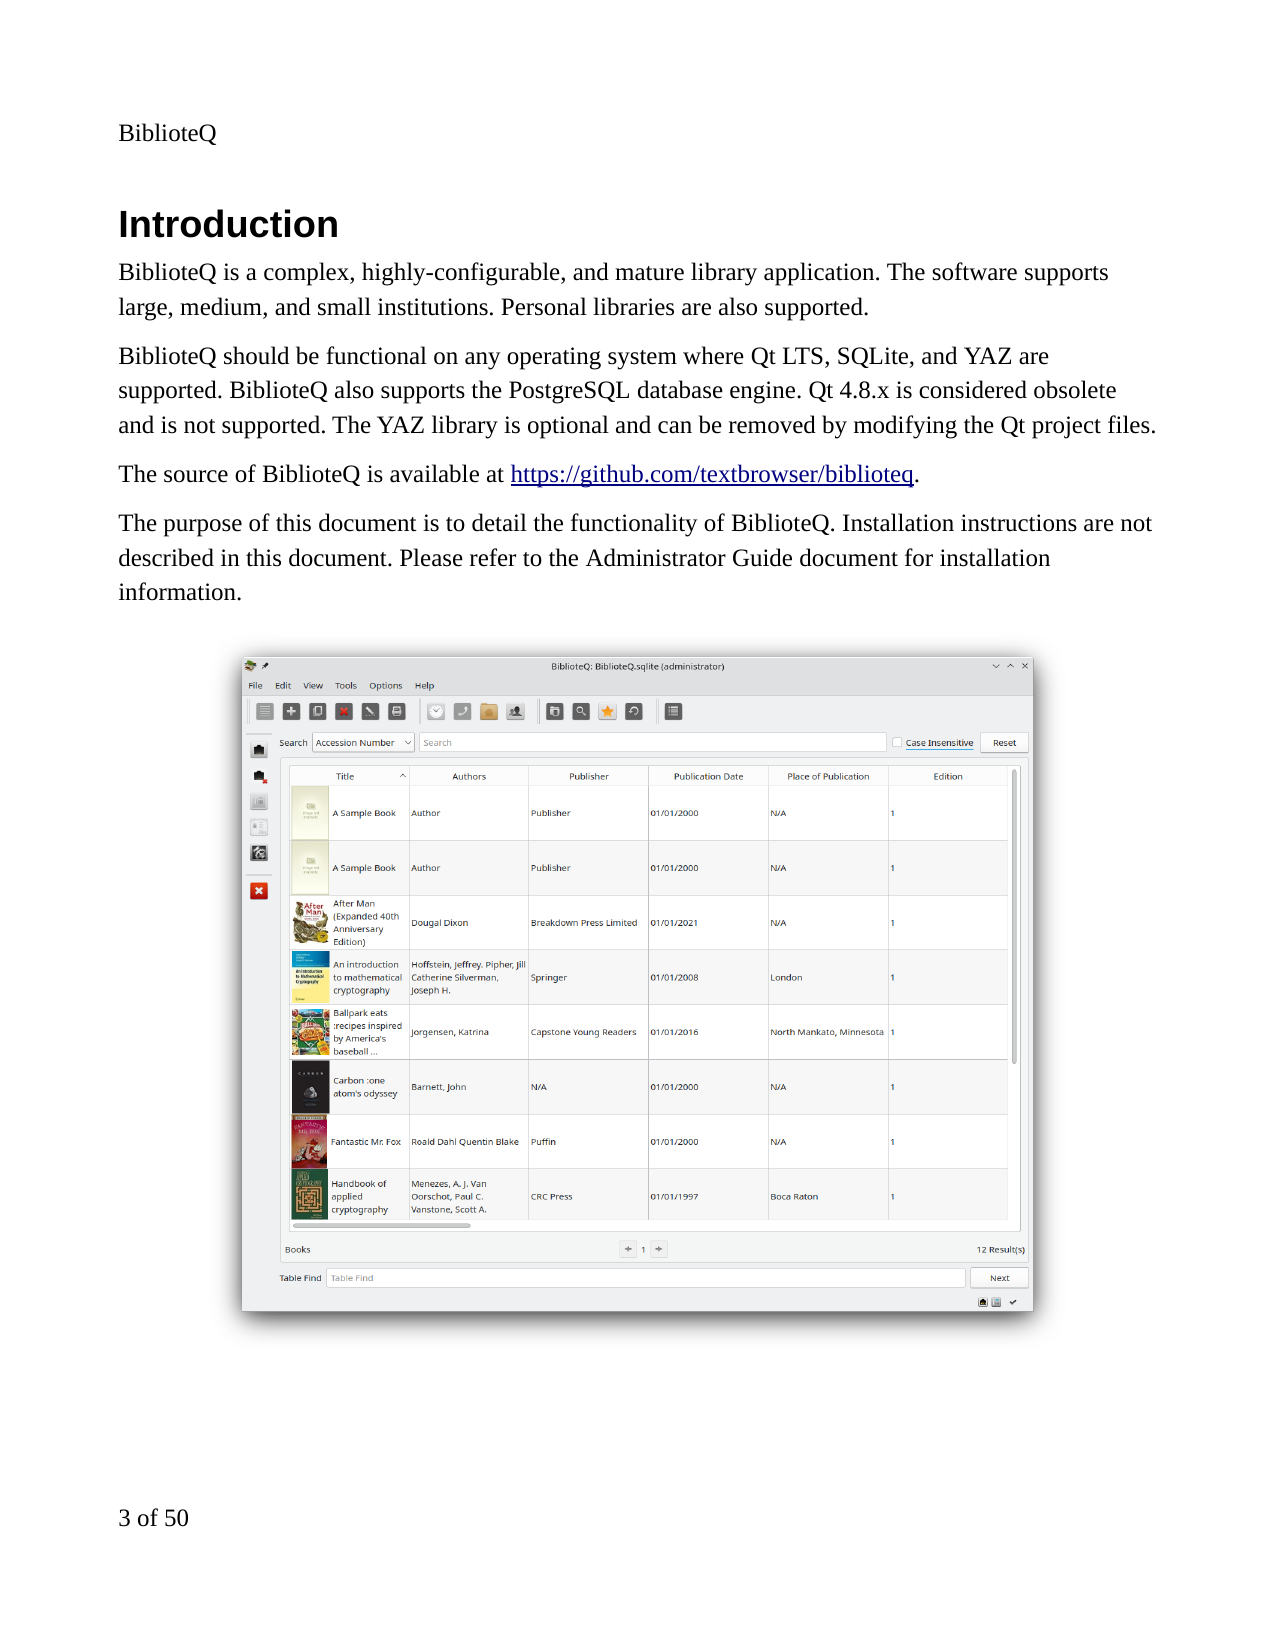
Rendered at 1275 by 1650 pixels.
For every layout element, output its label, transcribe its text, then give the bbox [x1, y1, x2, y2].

text BiblioteQ is a complex, highly-configurable, and mature library application. The software supports large, medium, and small institutions. Personal libraries are also supported. [118, 257, 1157, 321]
text The source of BiblioteQ is available at https://github.com/textbrowser/biblioteq. [118, 459, 1157, 488]
picture [203, 626, 1072, 1356]
text The purpose of this document is to detail the functionality of BiblioteQ. Installation instructions are not described in this document. Please refer to the Administrator Guide document for installation information. [118, 508, 1157, 606]
text BiblioteQ should be functional on any operating system where Qt LTS, SQLite, and YAZ are supported. BiblioteQ also supports the PostgreSQL database engine. Qt 4.8.x is considered obsolete and is not supported. The YAZ library is optional and can be removed by modifying the Qt project files. [118, 341, 1157, 439]
subtitle Introduction [118, 201, 1157, 245]
